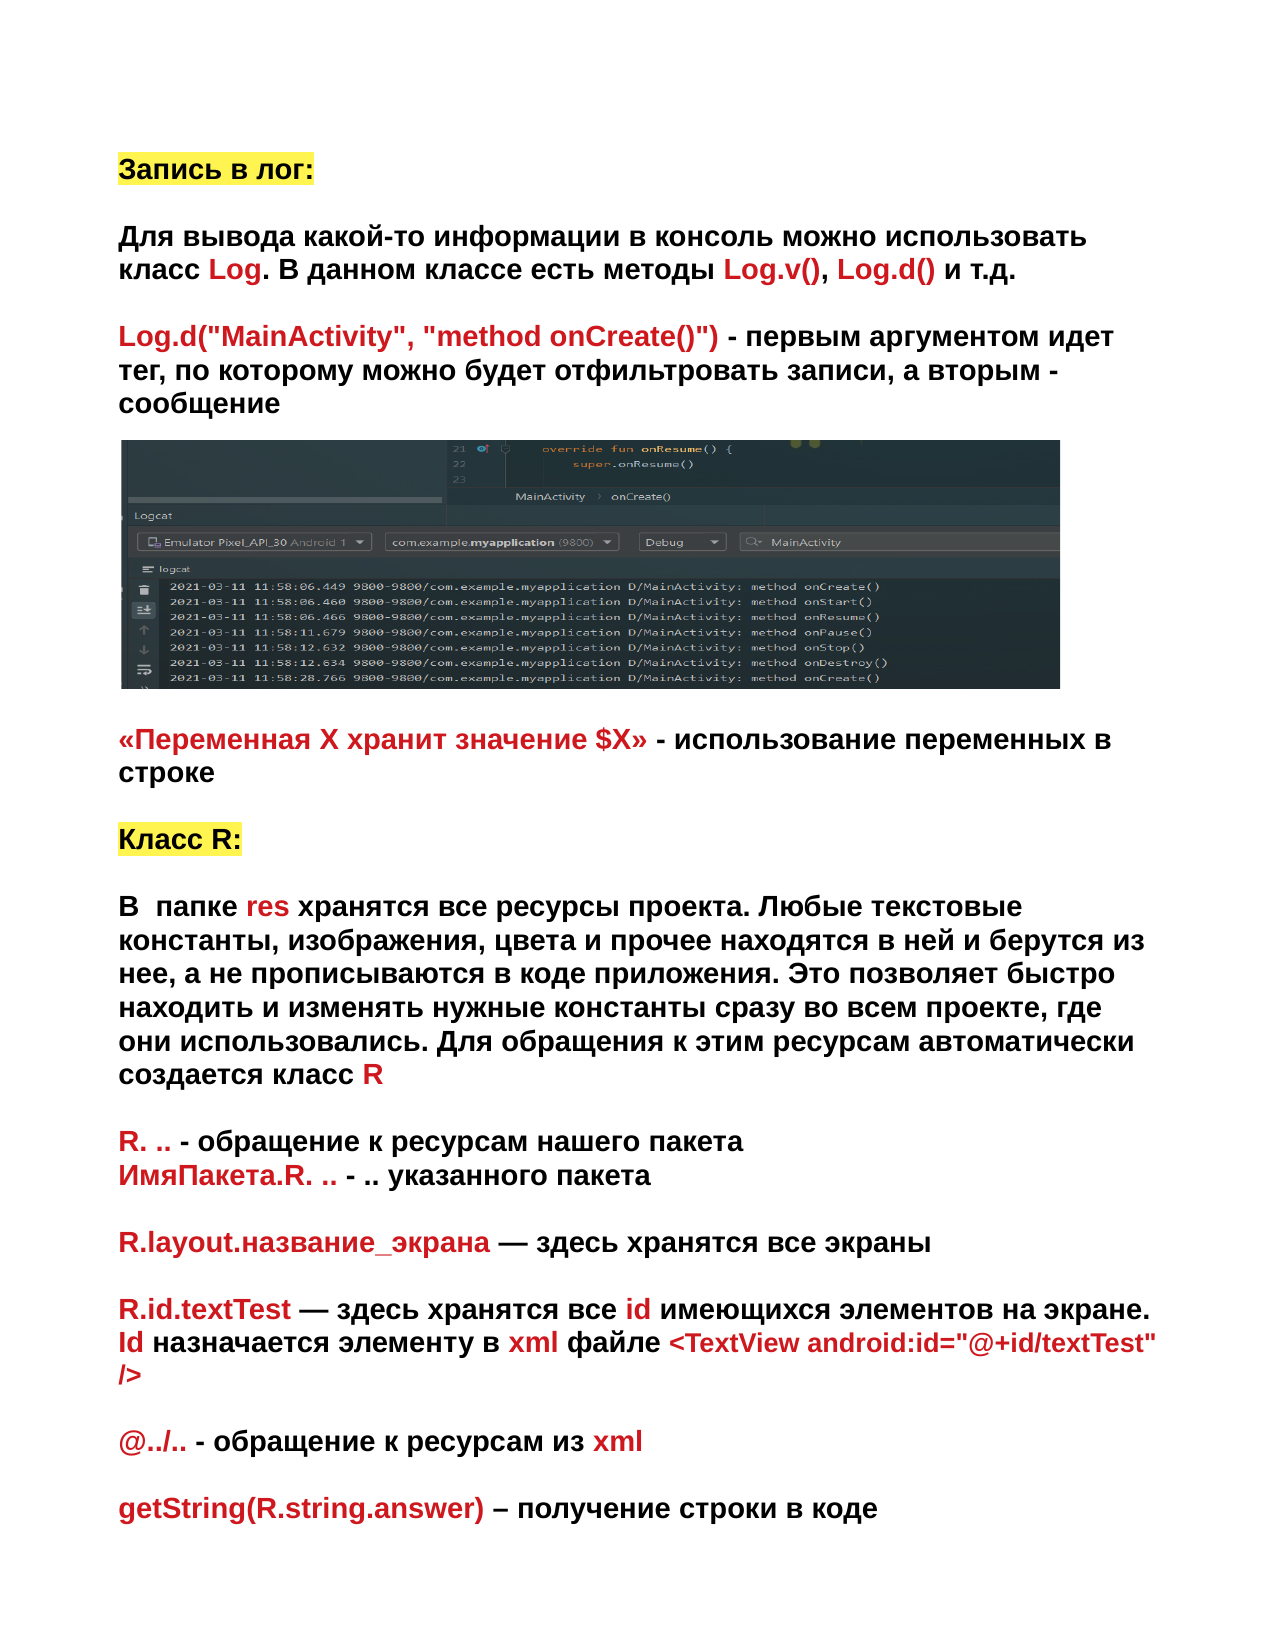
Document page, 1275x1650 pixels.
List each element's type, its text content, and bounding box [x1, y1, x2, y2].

text R.layout.название_экрана — здесь хранятся все экраны [118, 1225, 1157, 1258]
text ИмяПакета.R. .. - .. указанного пакета [118, 1158, 1157, 1191]
text R. .. - обращение к ресурсам нашего пакета [118, 1124, 1157, 1158]
text getString(R.string.answer) – получение строки в коде [118, 1491, 1157, 1524]
text Log.d("MainActivity", "method onCreate()") - первым аргументом идет тег, по которому можно будет отфильтровать записи, а вторым - сообщение [118, 319, 1157, 420]
text Для вывода какой-то информации в консоль можно использовать класс Log. В данном классе есть методы Log.v(), Log.d() и т.д. [118, 219, 1157, 286]
text @../.. - обращение к ресурсам из xml [118, 1424, 1157, 1457]
picture [121, 507, 186, 689]
text Запись в лог: [118, 152, 1157, 185]
text Класс R: [118, 822, 1157, 856]
text В папке res хранятся все ресурсы проекта. Любые текстовые константы, изображения, цвета и прочее находятся в ней и берутся из нее, а не прописываются в коде приложения. Это позволяет быстро находить и изменять нужные константы сразу во всем проекте, где они использовались. Для обращения к этим ресурсам автоматически создается класс R [118, 889, 1157, 1091]
text «Переменная Х хранит значение $Х» - использование переменных в строке [118, 722, 1157, 789]
text R.id.textTest — здесь хранятся все id имеющихся элементов на экране. Id назначается элементу в xml файле <TextView android:id="@+id/textTest" /> [118, 1292, 1157, 1390]
